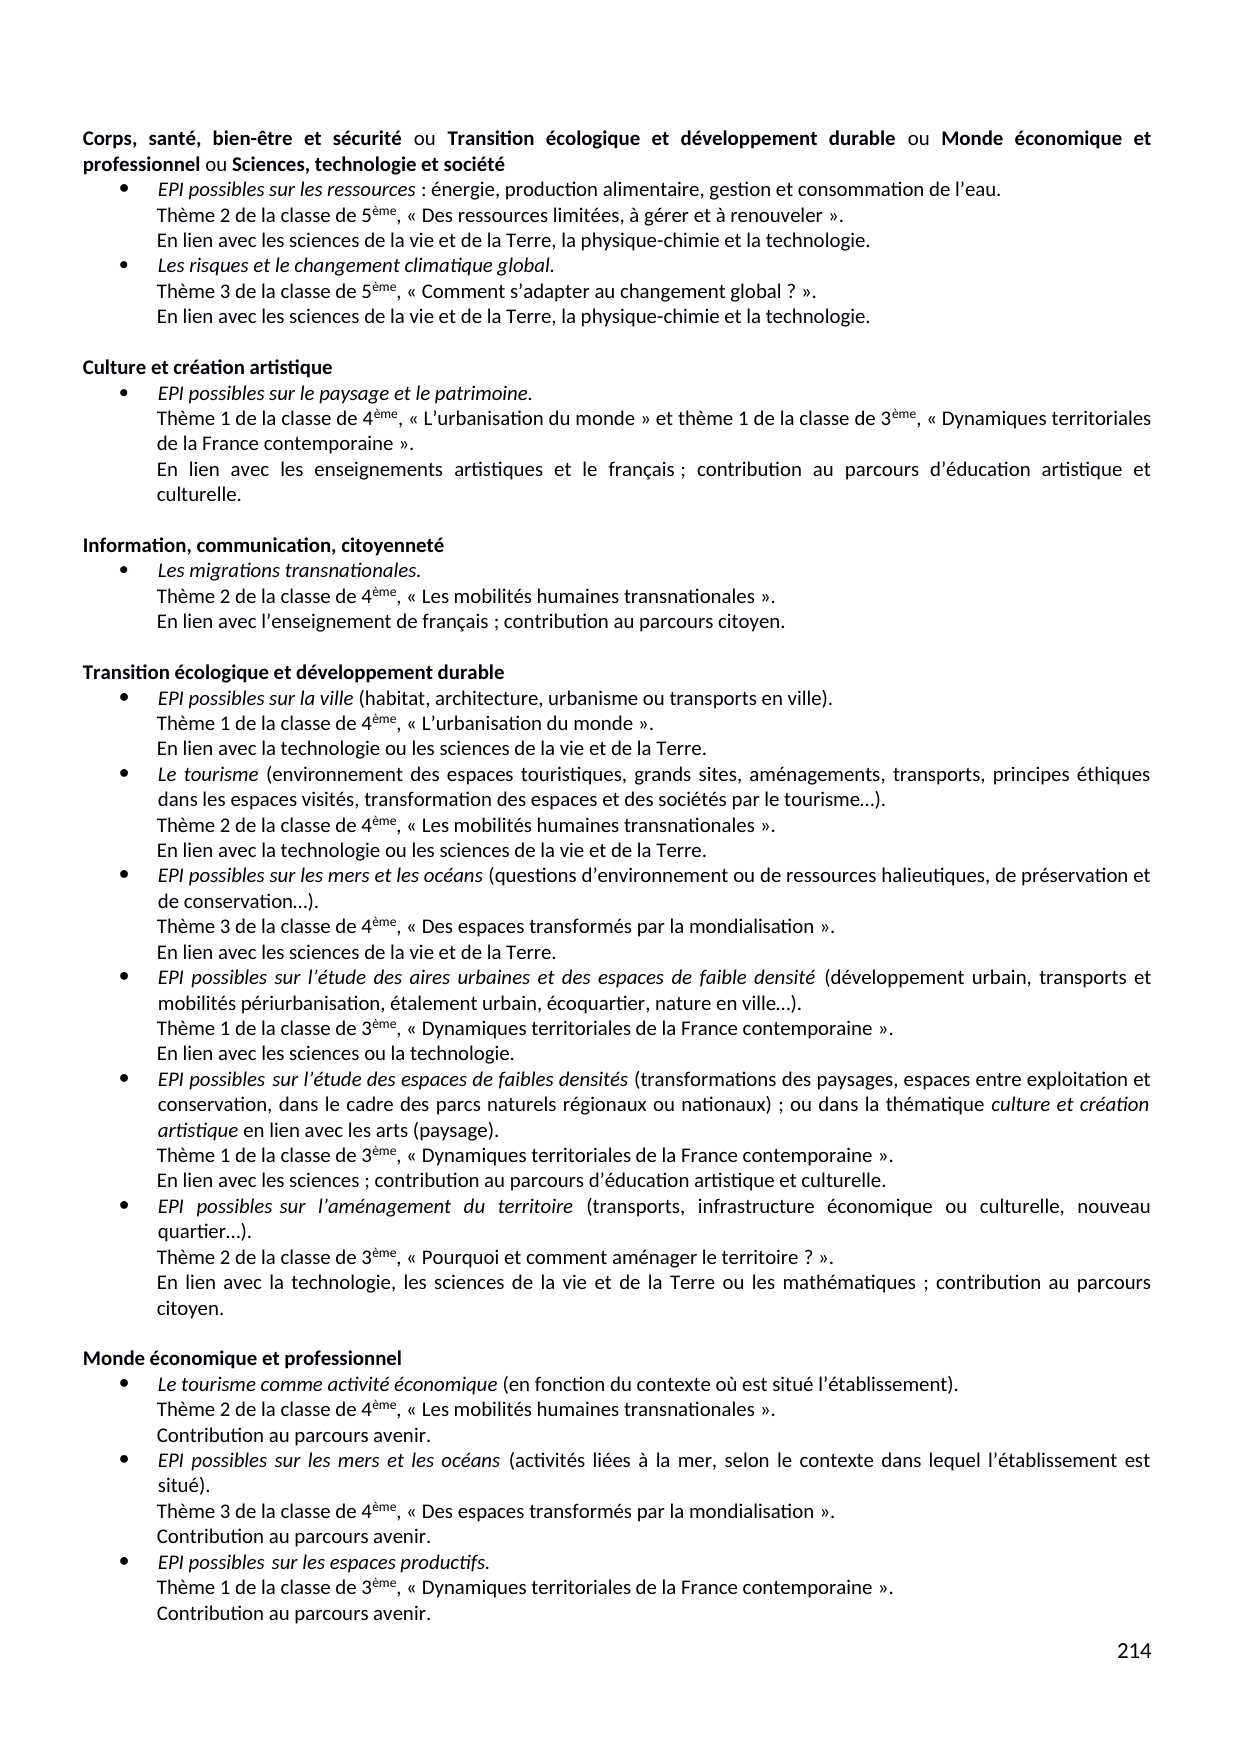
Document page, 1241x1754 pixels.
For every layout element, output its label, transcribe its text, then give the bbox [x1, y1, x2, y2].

text Thème 2 de la classe de 3ème, « Pourquoi et comment aménager le territoire ? ». [157, 1244, 1152, 1269]
text Thème 1 de la classe de 4ème, « L’urbanisation du monde » et thème 1 de la classe de 3ème, « Dynamiques territoriales de la France contemporaine ». [157, 405, 1152, 456]
text Thème 2 de la classe de 4ème, « Les mobilités humaines transnationales ». [157, 583, 1152, 608]
text En lien avec la technologie, les sciences de la vie et de la Terre ou les mathématiques ; contribution au parcours citoyen. [157, 1269, 1152, 1320]
text En lien avec les sciences ou la technologie. [157, 1041, 1152, 1066]
text En lien avec les sciences de la vie et de la Terre, la physique-chimie et la technologie. [157, 227, 1152, 253]
text Thème 1 de la classe de 3ème, « Dynamiques territoriales de la France contemporaine ». [157, 1142, 1152, 1168]
list EPI possibles sur la ville (habitat, architecture, urbanisme ou transports en ville). [120, 685, 1152, 710]
list EPI possibles sur les mers et les océans (questions d’environnement ou de ressources halieutiques, de préservation et de conservation…). [120, 863, 1152, 913]
text En lien avec la technologie ou les sciences de la vie et de la Terre. [157, 736, 1152, 761]
text En lien avec la technologie ou les sciences de la vie et de la Terre. [157, 837, 1152, 863]
text En lien avec les sciences de la vie et de la Terre. [157, 939, 1152, 964]
text Thème 3 de la classe de 4ème, « Des espaces transformés par la mondialisation ». [157, 913, 1152, 939]
list Le tourisme comme activité économique (en fonction du contexte où est situé l’établissement). [120, 1371, 1152, 1396]
list Le tourisme (environnement des espaces touristiques, grands sites, aménagements, transports, principes éthiques dans les espaces visités, transformation des espaces et des sociétés par le tourisme…). [120, 761, 1152, 812]
list EPI possibles sur l’étude des aires urbaines et des espaces de faible densité (développement urbain, transports et mobilités périurbanisation, étalement urbain, écoquartier, nature en ville…). [120, 964, 1152, 1015]
list Les risques et le changement climatique global. [120, 253, 1152, 278]
text Thème 1 de la classe de 4ème, « L’urbanisation du monde ». [157, 710, 1152, 736]
text En lien avec les sciences ; contribution au parcours d’éducation artistique et culturelle. [157, 1168, 1152, 1193]
text Thème 2 de la classe de 4ème, « Les mobilités humaines transnationales ». [157, 1396, 1152, 1422]
text En lien avec l’enseignement de français ; contribution au parcours citoyen. [157, 608, 1152, 634]
list Les migrations transnationales. [120, 558, 1152, 583]
text Monde économique et professionnel [83, 1346, 1152, 1371]
text Information, communication, citoyenneté [83, 532, 1152, 558]
text Thème 2 de la classe de 5ème, « Des ressources limitées, à gérer et à renouveler ». [157, 202, 1152, 227]
text Thème 3 de la classe de 5ème, « Comment s’adapter au changement global ? ». [157, 278, 1152, 303]
text Thème 2 de la classe de 4ème, « Les mobilités humaines transnationales ». [157, 812, 1152, 837]
text Thème 1 de la classe de 3ème, « Dynamiques territoriales de la France contemporaine ». [157, 1015, 1152, 1041]
text Thème 1 de la classe de 3ème, « Dynamiques territoriales de la France contemporaine ». [157, 1574, 1152, 1600]
text Culture et création artistique [83, 354, 1152, 380]
list EPI possibles sur le paysage et le patrimoine. [120, 380, 1152, 405]
text Transition écologique et développement durable [83, 659, 1152, 685]
text Contribution au parcours avenir. [157, 1600, 1152, 1625]
list EPI possibles sur l’étude des espaces de faibles densités (transformations des paysages, espaces entre exploitation et conservation, dans le cadre des parcs naturels régionaux ou nationaux) ; ou dans la thématique culture et création artistique en lien avec les arts (paysage). [120, 1066, 1152, 1142]
text En lien avec les enseignements artistiques et le français ; contribution au parcours d’éducation artistique et culturelle. [157, 456, 1152, 507]
list EPI possibles sur les mers et les océans (activités liées à la mer, selon le contexte dans lequel l’établissement est situé). [120, 1447, 1152, 1498]
text Thème 3 de la classe de 4ème, « Des espaces transformés par la mondialisation ». [157, 1498, 1152, 1523]
list EPI possibles sur les ressources : énergie, production alimentaire, gestion et consommation de l’eau. [120, 176, 1152, 202]
list EPI possibles sur l’aménagement du territoire (transports, infrastructure économique ou culturelle, nouveau quartier…). [120, 1193, 1152, 1244]
list EPI possibles sur les espaces productifs. [120, 1549, 1152, 1574]
text Corps, santé, bien-être et sécurité ou Transition écologique et développement durable ou Monde économique et professionnel ou Sciences, technologie et société [83, 126, 1152, 176]
text Contribution au parcours avenir. [157, 1523, 1152, 1549]
text Contribution au parcours avenir. [157, 1422, 1152, 1447]
text En lien avec les sciences de la vie et de la Terre, la physique-chimie et la technologie. [157, 303, 1152, 329]
